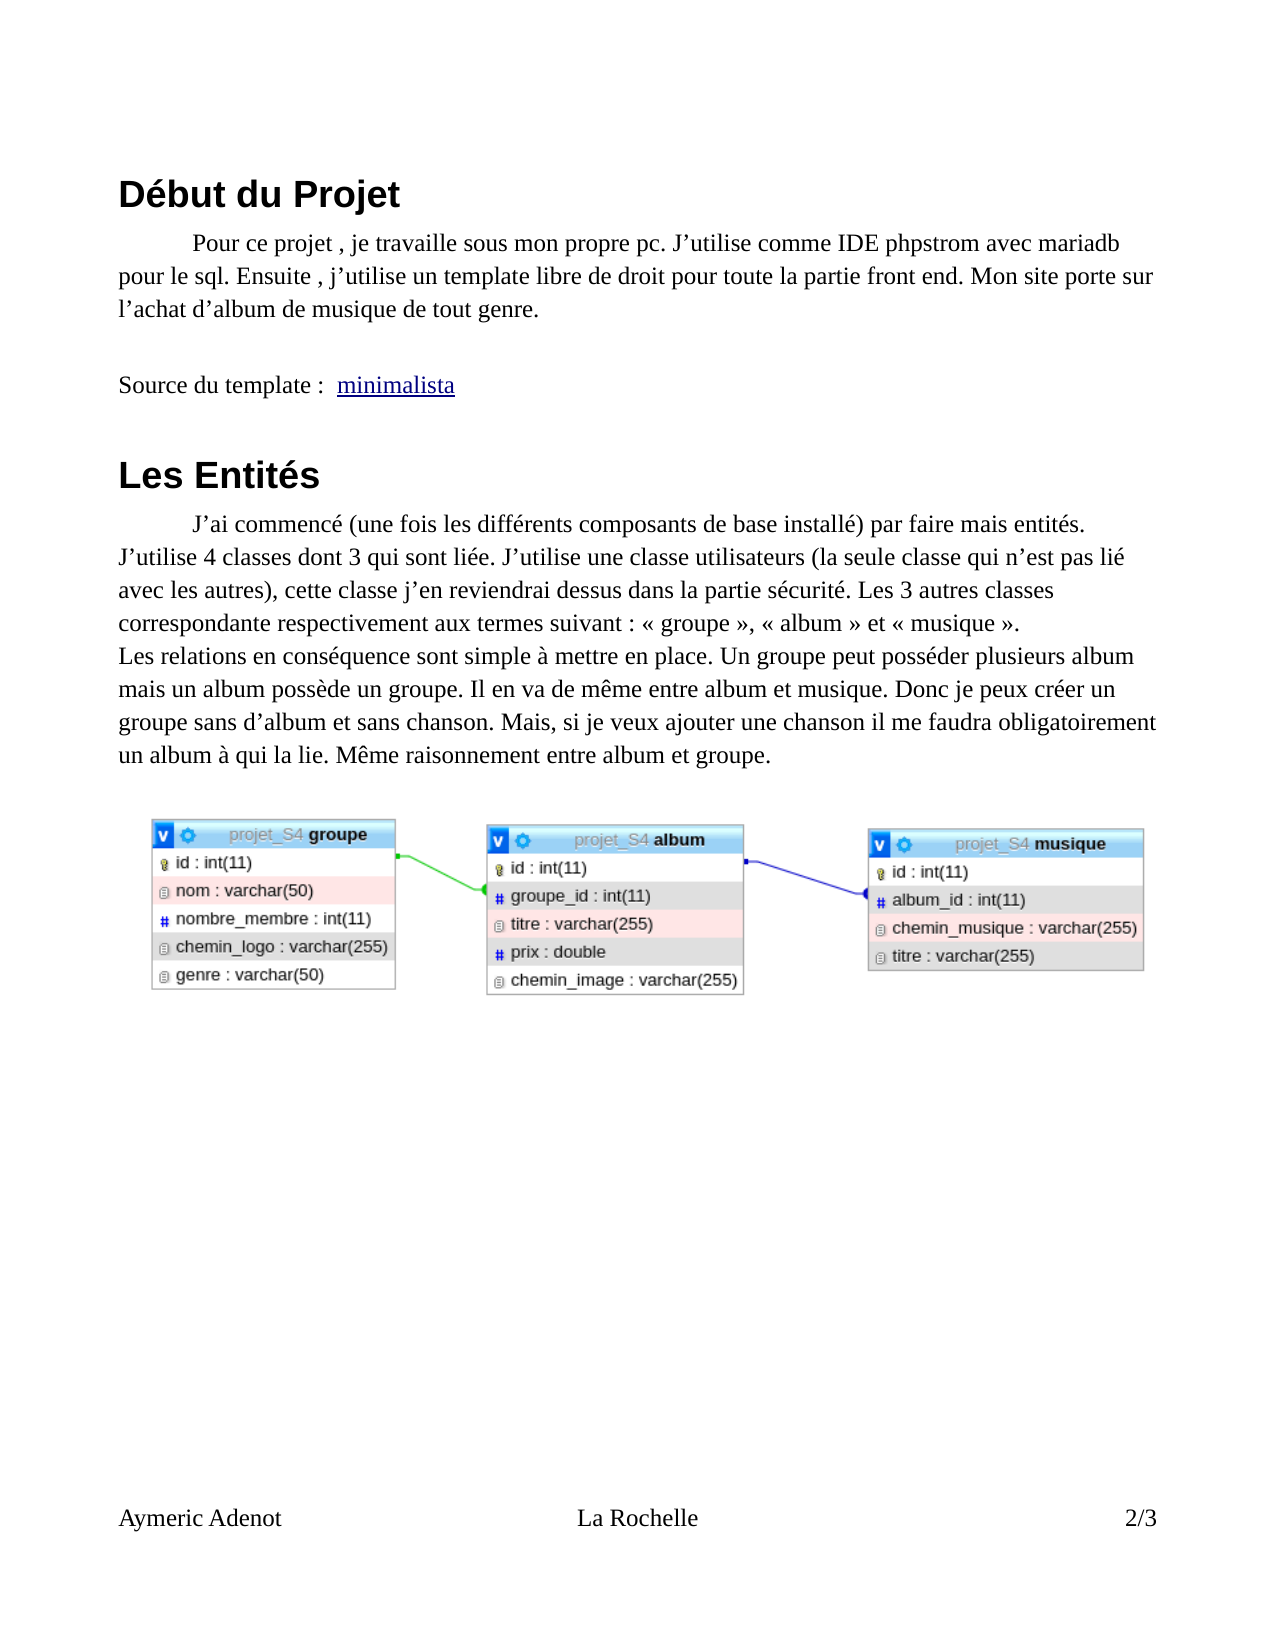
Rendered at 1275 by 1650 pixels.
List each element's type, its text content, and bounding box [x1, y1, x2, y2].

subtitle Les Entités [118, 453, 1157, 497]
subtitle Début du Projet [118, 172, 1157, 216]
picture [121, 787, 1154, 1009]
text Source du template : minimalista [118, 370, 1157, 399]
text J’ai commencé (une fois les différents composants de base installé) par faire mais entités. J’utilise 4 classes dont 3 qui sont liée. J’utilise une classe utilisateurs (la seule classe qui n’est pas lié avec les autres), cette classe j’en reviendrai dessus dans la partie sécurité. Les 3 autres classes correspondante respectivement aux termes suivant : « groupe », « album » et « musique ». Les relations en conséquence sont simple à mettre en place. Un groupe peut posséder plusieurs album mais un album possède un groupe. Il en va de même entre album et musique. Donc je peux créer un groupe sans d’album et sans chanson. Mais, si je veux ajouter une chanson il me faudra obligatoirement un album à qui la lie. Même raisonnement entre album et groupe. [118, 509, 1157, 769]
text Pour ce projet , je travaille sous mon propre pc. J’utilise comme IDE phpstrom avec mariadb pour le sql. Ensuite , j’utilise un template libre de droit pour toute la partie front end. Mon site porte sur l’achat d’album de musique de tout genre. [118, 228, 1157, 323]
